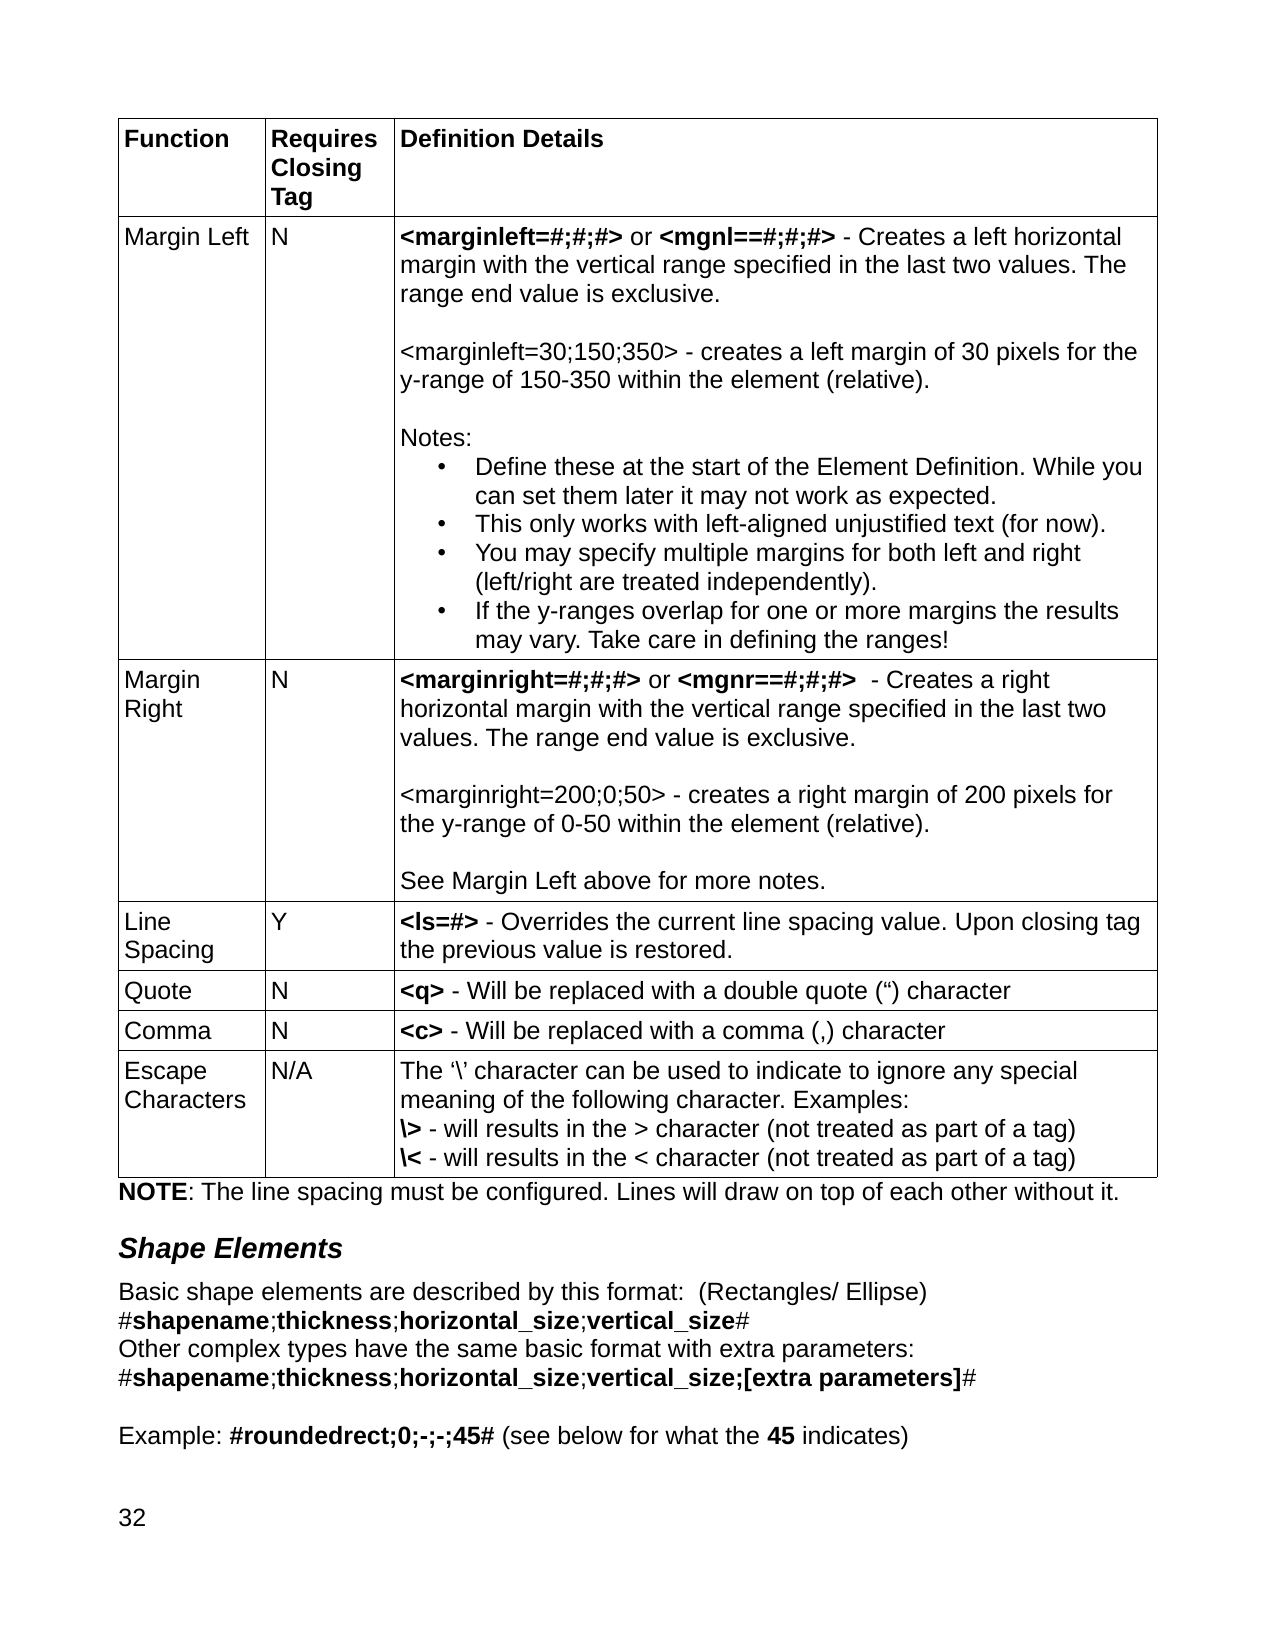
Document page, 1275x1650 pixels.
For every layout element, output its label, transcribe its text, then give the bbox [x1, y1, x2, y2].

table_header Definition Details [395, 119, 1157, 216]
subtitle Shape Elements [118, 1231, 1157, 1264]
table_cell Margin Right [119, 660, 265, 901]
table_cell Quote [119, 971, 265, 1010]
table_header Function [119, 119, 265, 216]
table_cell Comma [119, 1011, 265, 1050]
text NOTE: The line spacing must be configured. Lines will draw on top of each other without it. [118, 1178, 1157, 1206]
table_cell Y [266, 902, 394, 970]
text Example: #roundedrect;0;-;-;45# (see below for what the 45 indicates) [118, 1421, 1157, 1449]
table_cell <q> - Will be replaced with a double quote (“) character [395, 971, 1157, 1010]
table_cell <marginleft=#;#;#> or <mgnl==#;#;#> - Creates a left horizontal margin with the vertical range specified in the last two values. The range end value is exclusive. <marginleft=30;150;350> - creates a left margin of 30 pixels for the y-range of 150-350 within the element (relative). Notes: Define these at the start of the Element Definition. While you can set them later it may not work as expected. This only works with left-aligned unjustified text (for now). You may specify multiple margins for both left and right (left/right are treated independently). If the y-ranges overlap for one or more margins the results may vary. Take care in defining the ranges! [395, 217, 1157, 659]
table_cell <marginright=#;#;#> or <mgnr==#;#;#> - Creates a right horizontal margin with the vertical range specified in the last two values. The range end value is exclusive. <marginright=200;0;50> - creates a right margin of 200 pixels for the y-range of 0-50 within the element (relative). See Margin Left above for more notes. [395, 660, 1157, 901]
text #shapename;thickness;horizontal_size;vertical_size;[extra parameters]# [118, 1363, 1157, 1392]
table_cell N [266, 217, 394, 659]
table_cell Line Spacing [119, 902, 265, 970]
text Other complex types have the same basic format with extra parameters: [118, 1334, 1157, 1363]
table_cell N/A [266, 1051, 394, 1177]
table_header Requires Closing Tag [266, 119, 394, 216]
table_cell N [266, 971, 394, 1010]
table_cell <c> - Will be replaced with a comma (,) character [395, 1011, 1157, 1050]
table_cell N [266, 1011, 394, 1050]
table_cell Escape Characters [119, 1051, 265, 1177]
table_cell <ls=#> - Overrides the current line spacing value. Upon closing tag the previous value is restored. [395, 902, 1157, 970]
table_cell N [266, 660, 394, 901]
text Basic shape elements are described by this format: (Rectangles/ Ellipse) [118, 1277, 1157, 1306]
table_cell Margin Left [119, 217, 265, 659]
table_cell The ‘\’ character can be used to indicate to ignore any special meaning of the following character. Examples: \> - will results in the > character (not treated as part of a tag) \< - will results in the < character (not treated as part of a tag) [395, 1051, 1157, 1177]
text #shapename;thickness;horizontal_size;vertical_size# [118, 1306, 1157, 1334]
